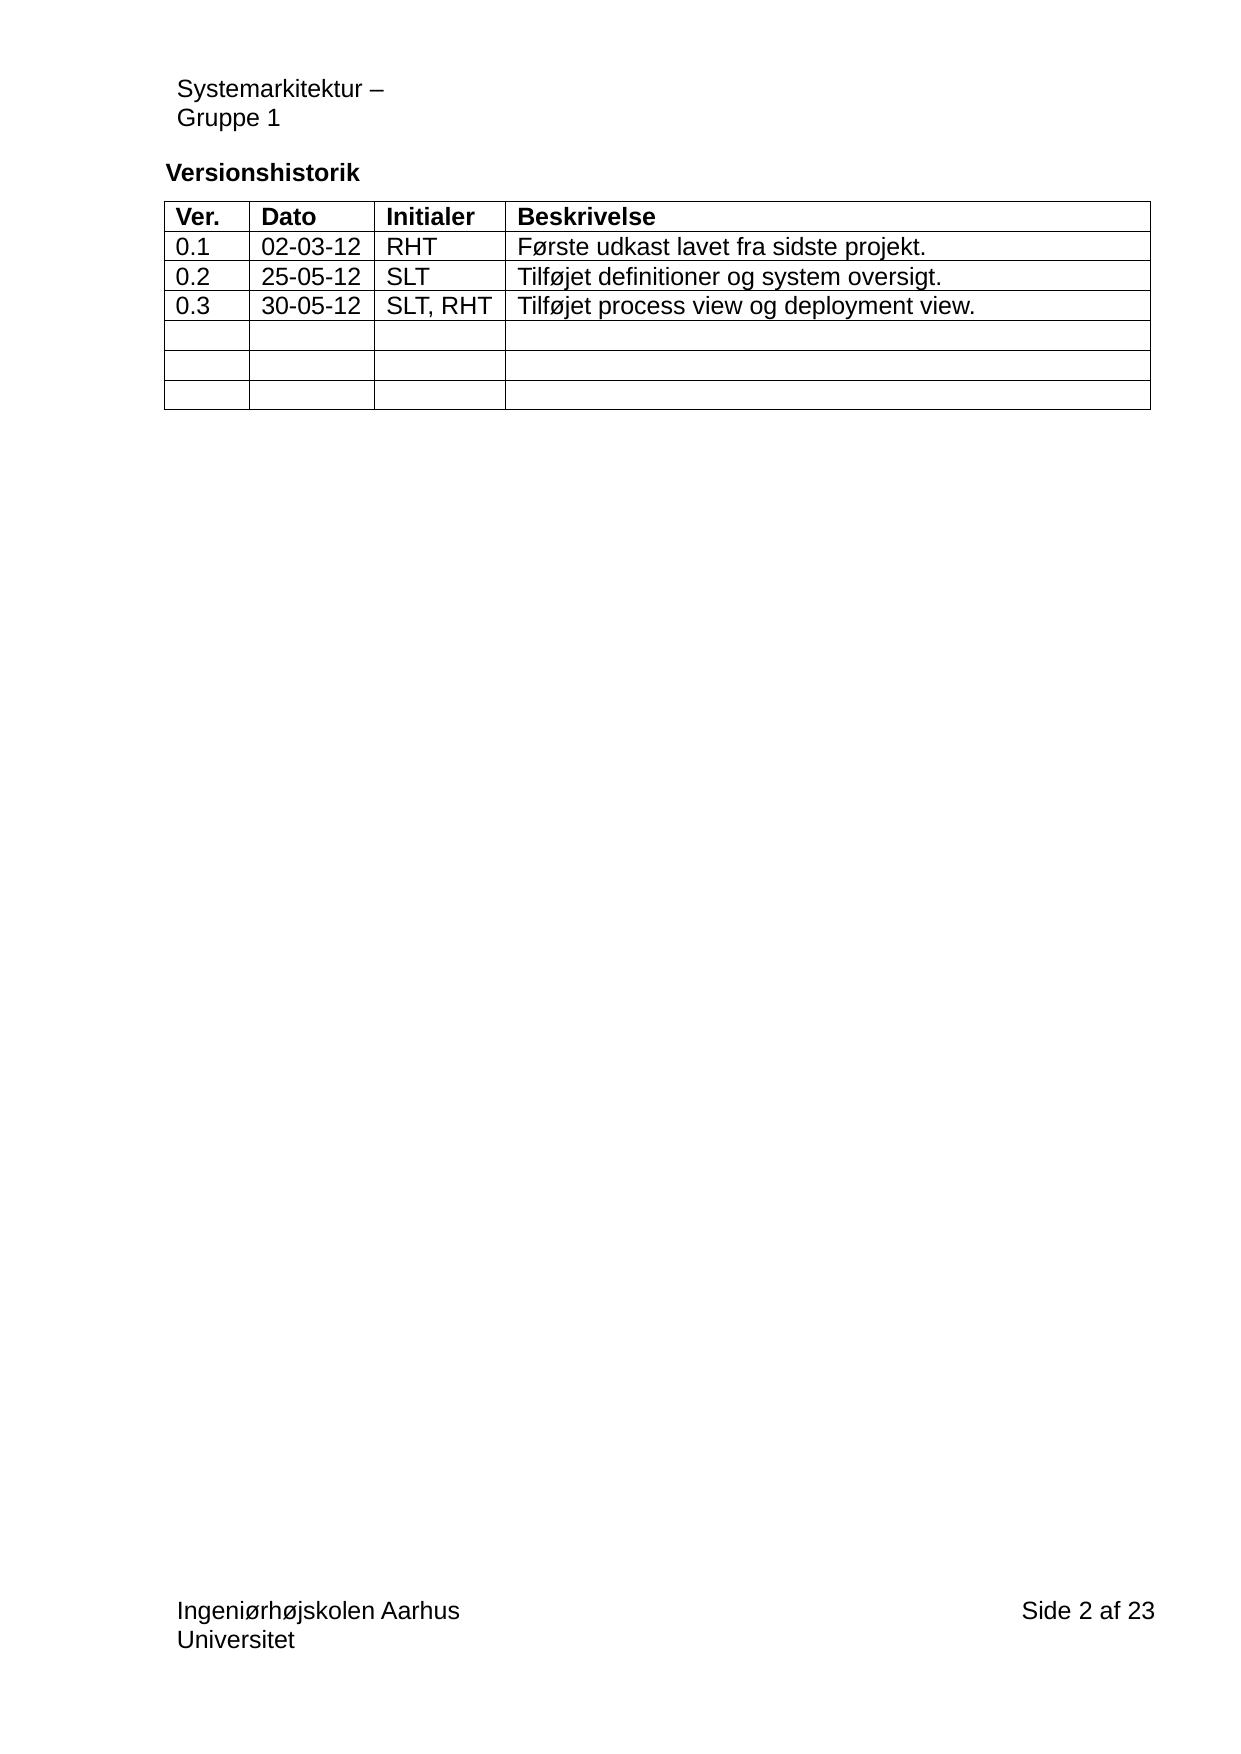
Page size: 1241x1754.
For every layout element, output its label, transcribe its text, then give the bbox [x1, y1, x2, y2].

table_cell 0.2 [165, 261, 249, 290]
table_cell Tilføjet definitioner og system oversigt. [506, 261, 1150, 290]
table_cell RHT [375, 232, 505, 260]
table_cell Første udkast lavet fra sidste projekt. [506, 232, 1150, 260]
table_cell [165, 321, 249, 350]
table_cell 02-03-12 [250, 232, 374, 260]
table_cell Tilføjet process view og deployment view. [506, 291, 1150, 320]
table_cell SLT [375, 261, 505, 290]
table_cell [165, 381, 249, 409]
table_cell 0.3 [165, 291, 249, 320]
table_cell 25-05-12 [250, 261, 374, 290]
table_cell [250, 321, 374, 350]
table_cell [506, 381, 1150, 409]
table_cell SLT, RHT [375, 291, 505, 320]
table_cell 0.1 [165, 232, 249, 260]
table_cell 30-05-12 [250, 291, 374, 320]
text Versionshistorik [165, 158, 1152, 186]
table_header Dato [250, 202, 374, 231]
table_header Beskrivelse [506, 202, 1150, 231]
table_cell [250, 351, 374, 379]
table_cell [250, 381, 374, 409]
table_cell [375, 321, 505, 350]
table_cell [375, 381, 505, 409]
table_cell [506, 321, 1150, 350]
table_header Ver. [165, 202, 249, 231]
table_cell [375, 351, 505, 379]
table_header Initialer [375, 202, 505, 231]
table_cell [165, 351, 249, 379]
table_cell [506, 351, 1150, 379]
